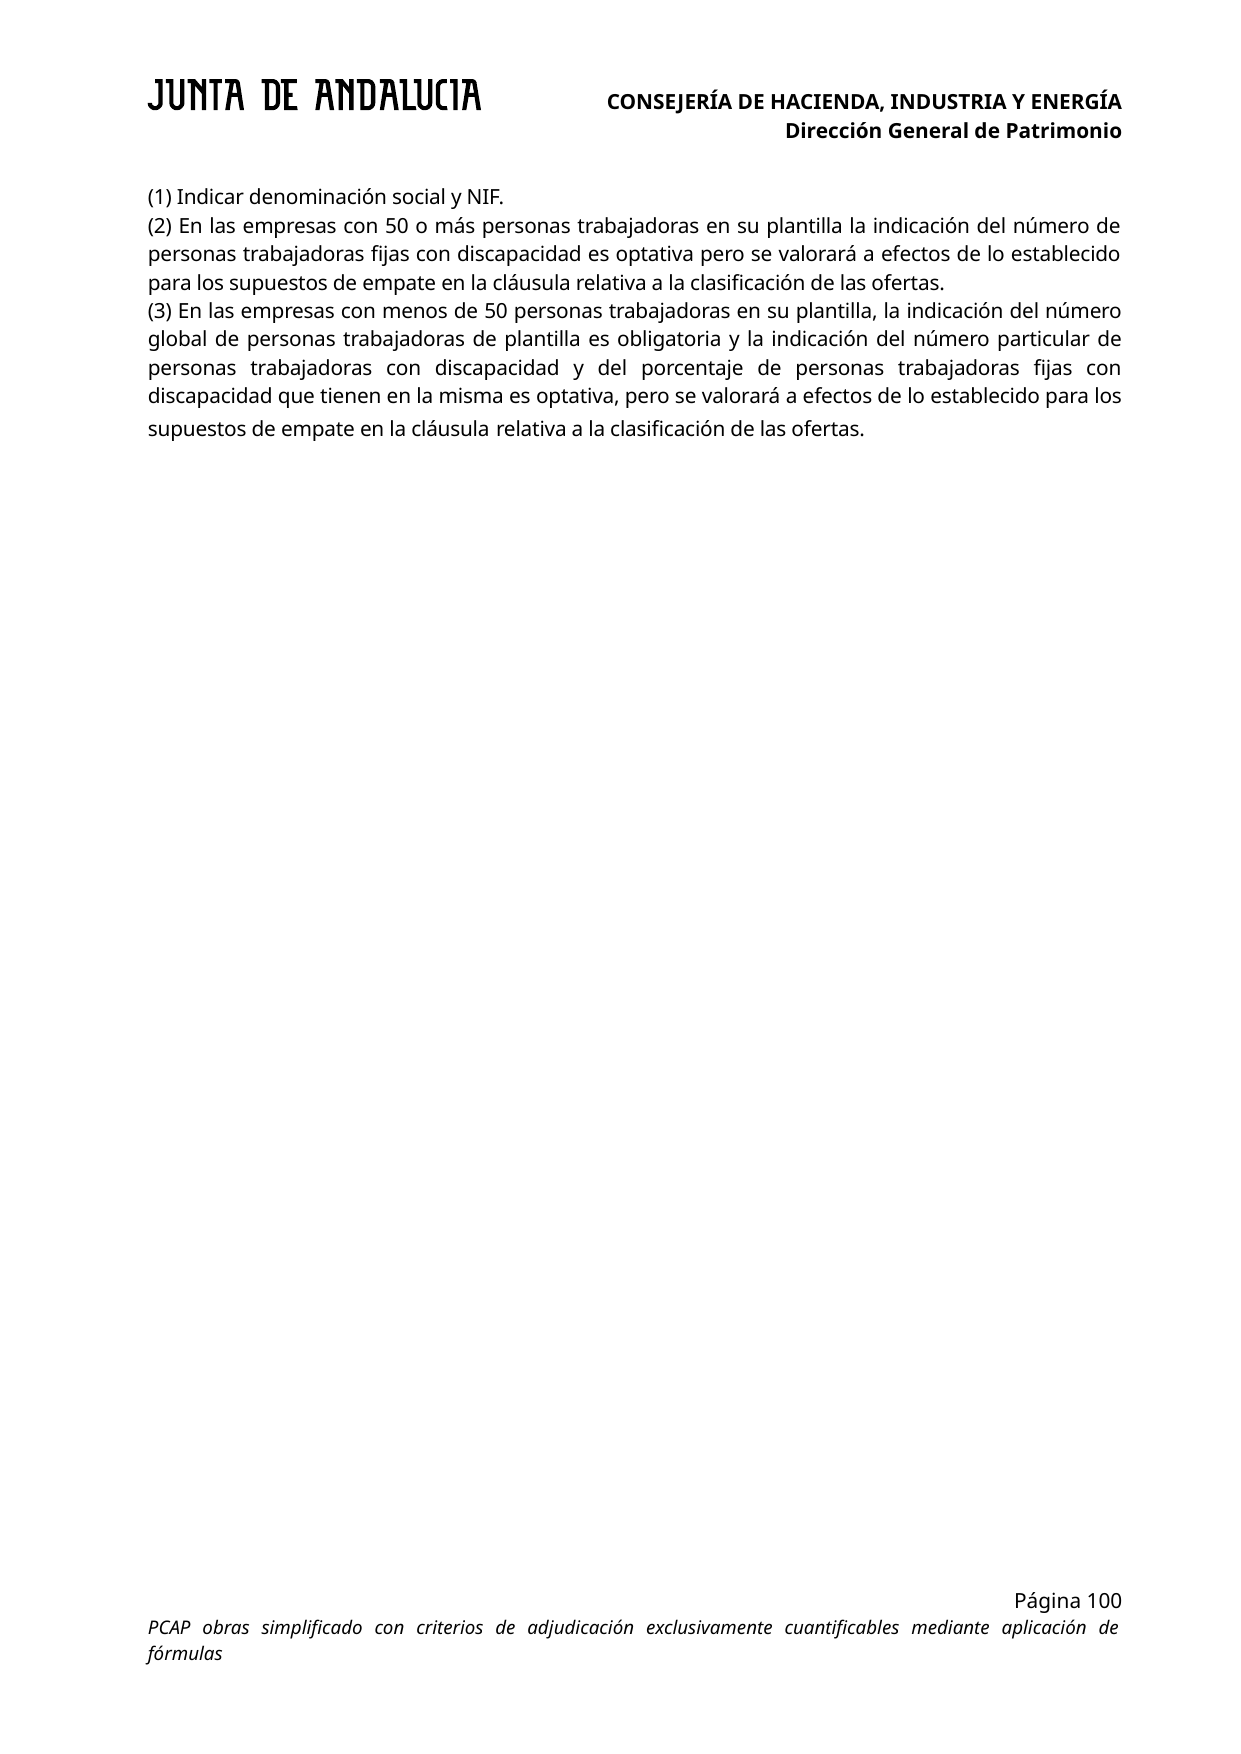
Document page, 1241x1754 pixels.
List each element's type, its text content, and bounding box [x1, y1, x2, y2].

list (2) En las empresas con 50 o más personas trabajadoras en su plantilla la indicación del número de personas trabajadoras fijas con discapacidad es optativa pero se valorará a efectos de lo establecido para los supuestos de empate en la cláusula relativa a la clasificación de las ofertas. [148, 211, 1122, 296]
list (1) Indicar denominación social y NIF. [148, 182, 1122, 211]
text (3) En las empresas con menos de 50 personas trabajadoras en su plantilla, la indicación del número global de personas trabajadoras de plantilla es obligatoria y la indicación del número particular de personas trabajadoras con discapacidad y del porcentaje de personas trabajadoras fijas con discapacidad que tienen en la misma es optativa, pero se valorará a efectos de lo establecido para los supuestos de empate en la cláusula relativa a la clasificación de las ofertas. [148, 296, 1122, 444]
